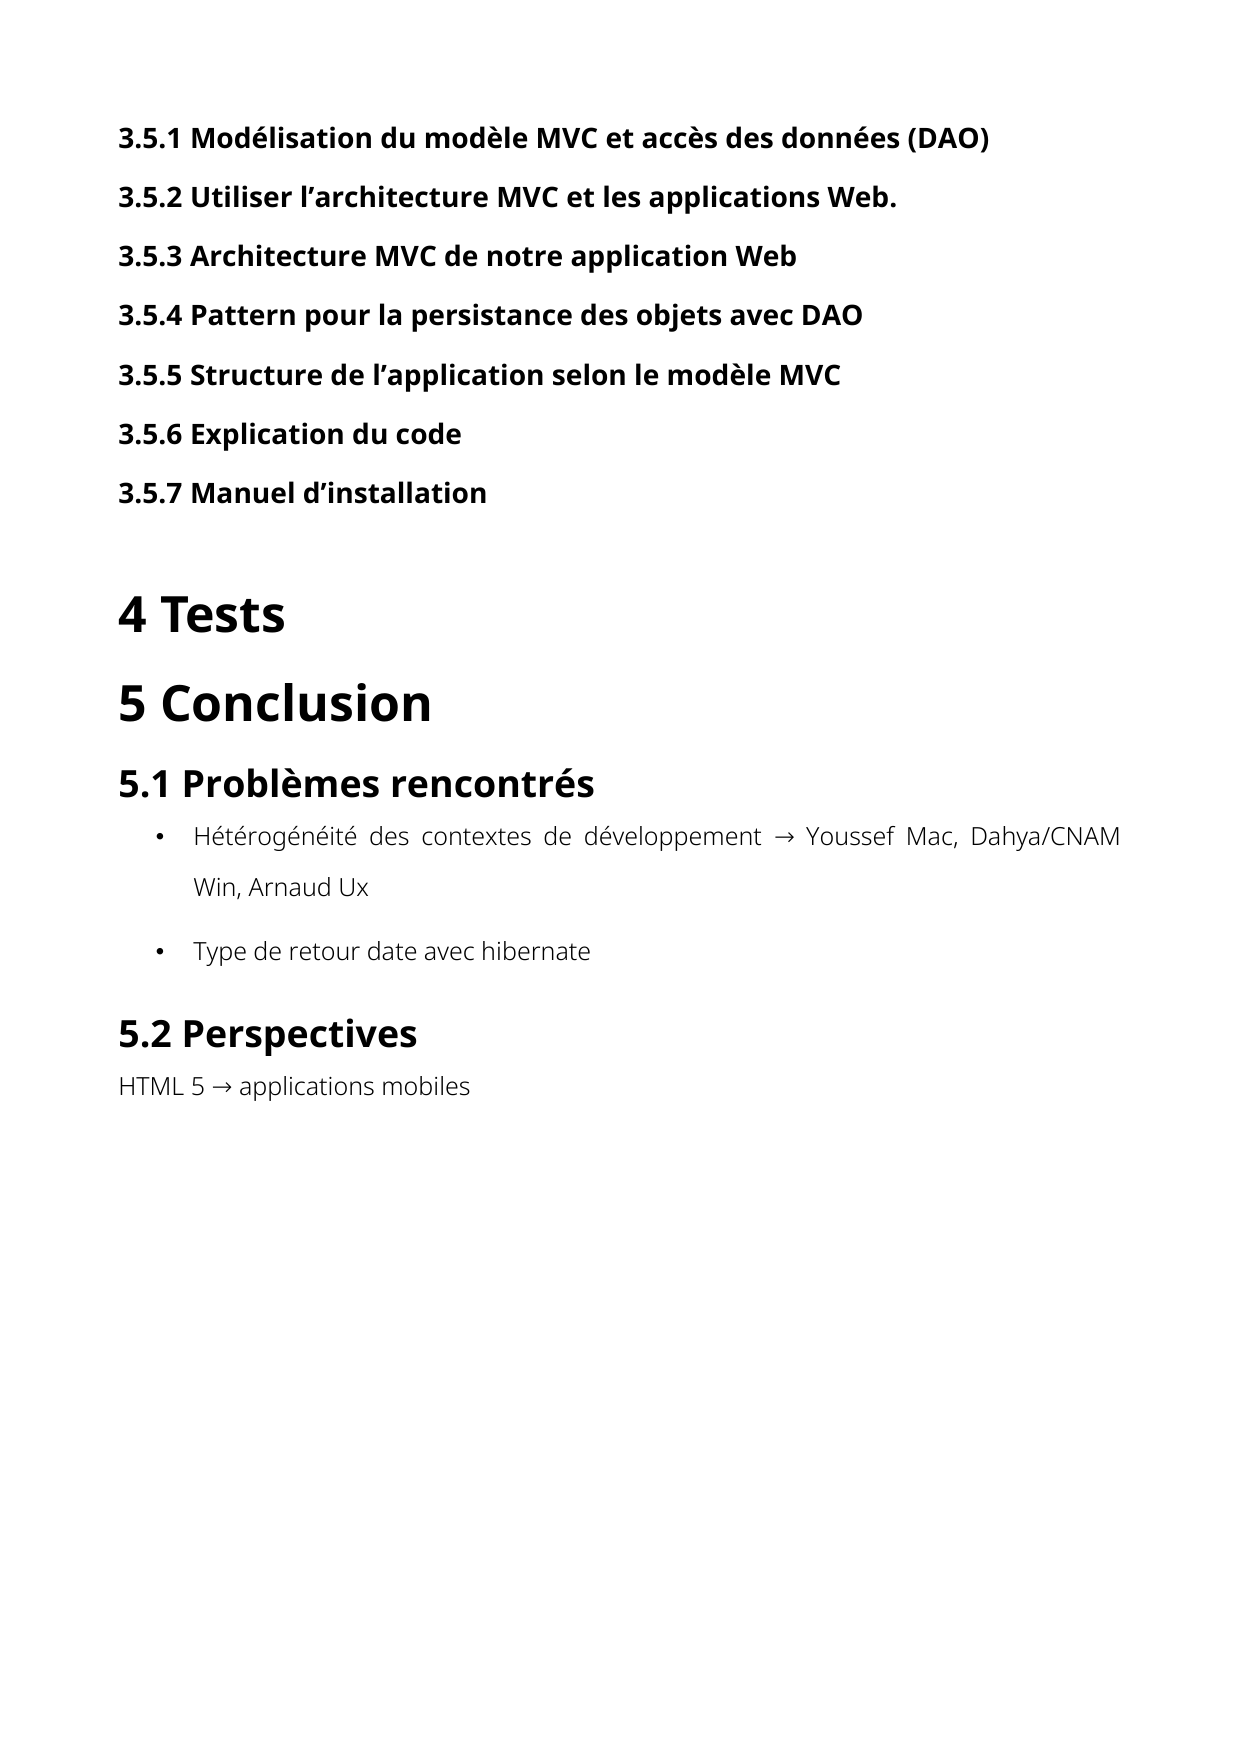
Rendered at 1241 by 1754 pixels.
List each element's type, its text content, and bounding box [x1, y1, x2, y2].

subtitle Structure de l’application selon le modèle MVC [118, 355, 1122, 393]
subtitle Modélisation du modèle MVC et accès des données (DAO) [118, 118, 1122, 156]
subtitle Manuel d’installation [118, 473, 1122, 511]
subtitle Utiliser l’architecture MVC et les applications Web. [118, 177, 1122, 216]
subtitle Architecture MVC de notre application Web [118, 236, 1122, 275]
subtitle Conclusion [118, 668, 1122, 736]
subtitle Pattern pour la persistance des objets avec DAO [118, 296, 1122, 334]
subtitle Problèmes rencontrés [118, 757, 1122, 808]
list Type de retour date avec hibernate [156, 933, 1122, 967]
subtitle Perspectives [118, 1007, 1122, 1058]
list Hétérogénéité des contextes de développement → Youssef Mac, Dahya/CNAM Win, Arnaud Ux [156, 818, 1122, 904]
text HTML 5 → applications mobiles [118, 1068, 1122, 1103]
subtitle Tests [118, 579, 1122, 647]
subtitle Explication du code [118, 414, 1122, 452]
